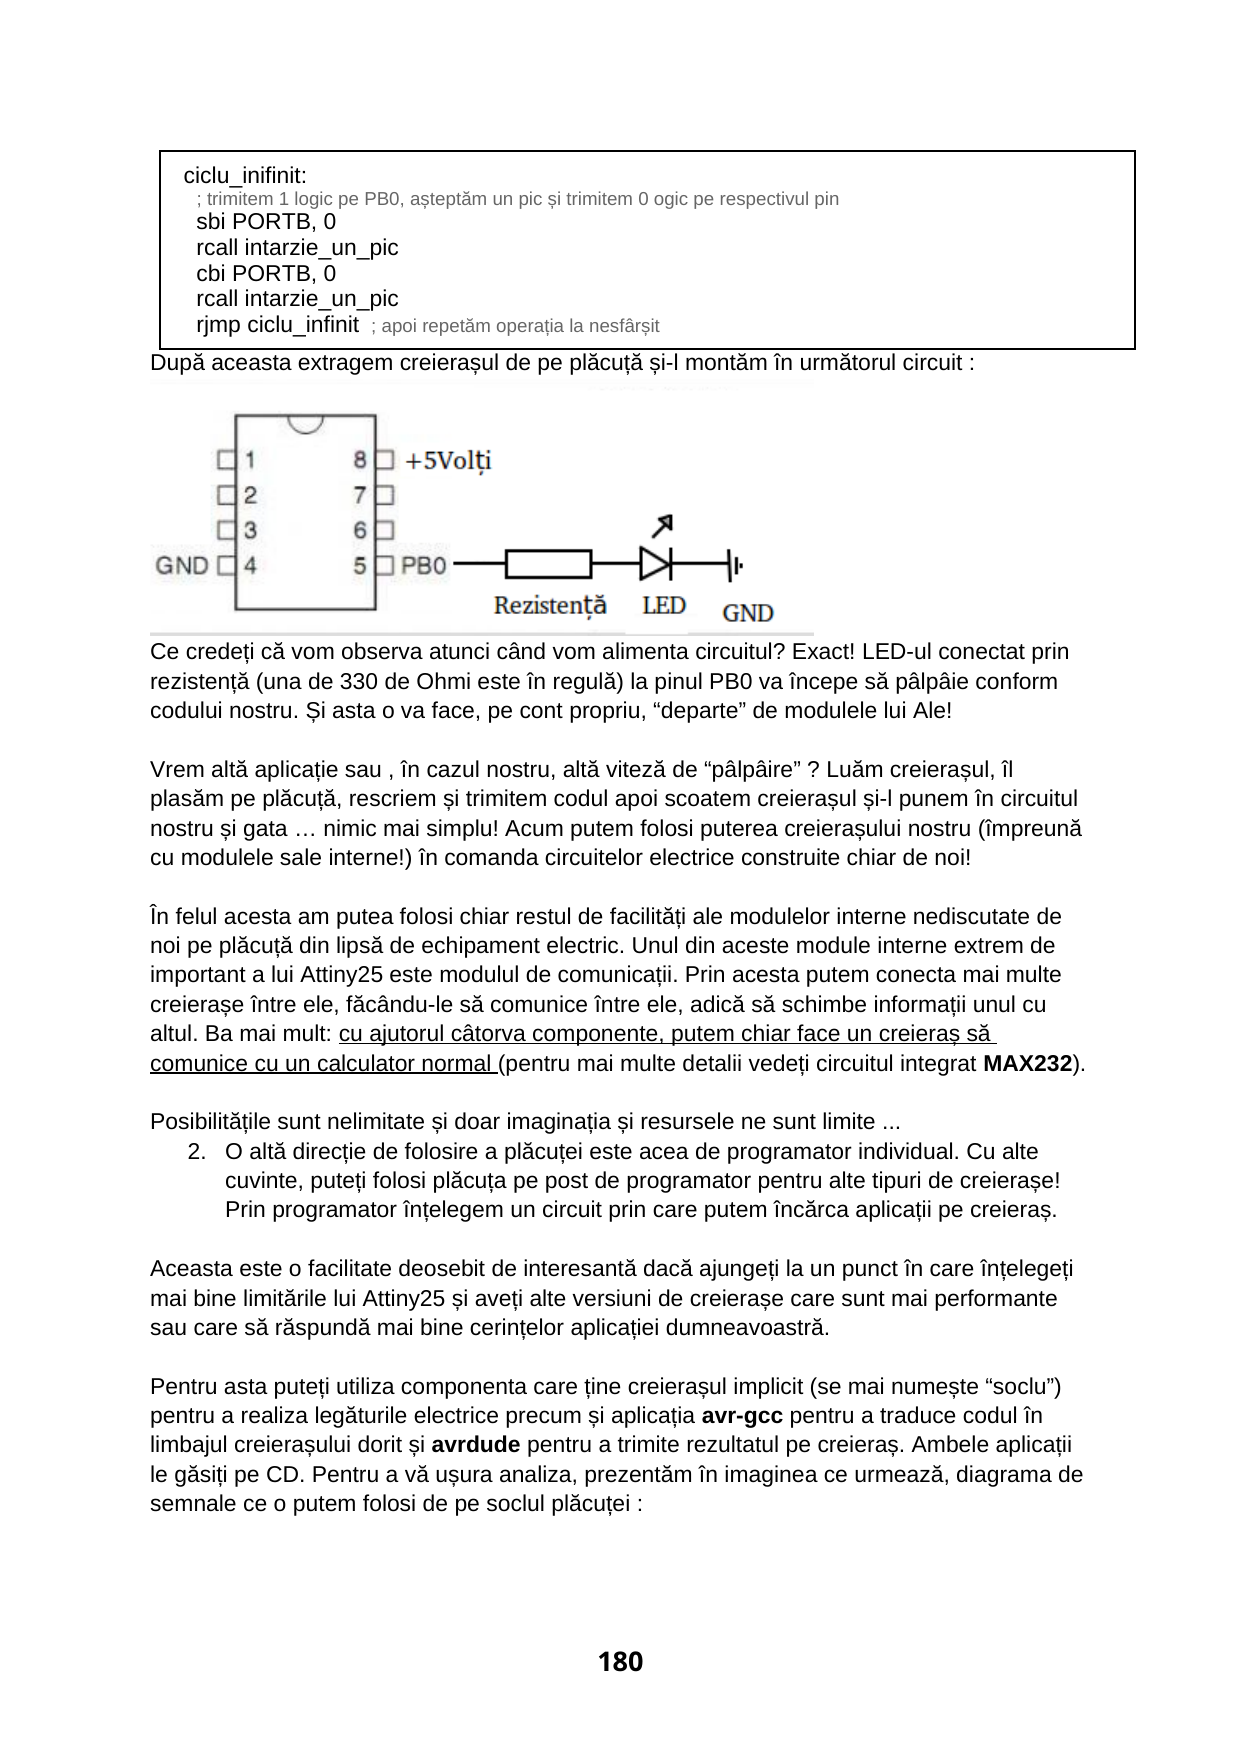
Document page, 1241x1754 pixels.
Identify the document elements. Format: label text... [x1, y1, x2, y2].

table_header ciclu_inifinit: ; trimitem 1 logic pe PB0, așteptăm un pic și trimitem 0 ogic pe respectivul pin sbi PORTB, 0 rcall intarzie_un_pic cbi PORTB, 0 rcall intarzie_un_pic rjmp ciclu_infinit ; apoi repetăm operația la nesfârșit [161, 152, 1134, 348]
text Vrem altă aplicație sau , în cazul nostru, altă viteză de “pâlpâire” ? Luăm creierașul, îl plasăm pe plăcuță, rescriem și trimitem codul apoi scoatem creierașul și-l punem în circuitul nostru și gata … nimic mai simplu! Acum putem folosi puterea creierașului nostru (împreună cu modulele sale interne!) în comanda circuitelor electrice construite chiar de noi! [150, 757, 1091, 870]
text Ce credeți că vom observa atunci când vom alimenta circuitul? Exact! LED-ul conectat prin rezistență (una de 330 de Ohmi este în regulă) la pinul PB0 va începe să pâlpâie conform codului nostru. Și asta o va face, pe cont propriu, “departe” de modulele lui Ale! [150, 639, 1091, 723]
text Aceasta este o facilitate deosebit de interesantă dacă ajungeți la un punct în care înțelegeți mai bine limitările lui Attiny25 și aveți alte versiuni de creierașe care sunt mai performante sau care să răspundă mai bine cerințelor aplicației dumneavoastră. [150, 1256, 1091, 1340]
text În felul acesta am putea folosi chiar restul de facilități ale modulelor interne nediscutate de noi pe plăcuță din lipsă de echipament electric. Unul din aceste module interne extrem de important a lui Attiny25 este modulul de comunicații. Prin acesta putem conecta mai multe creierașe între ele, făcându-le să comunice între ele, adică să schimbe informații unul cu altul. Ba mai mult: cu ajutorul câtorva componente, putem chiar face un creieraș să comunice cu un calculator normal (pentru mai multe detalii vedeți circuitul integrat MAX232). [150, 903, 1091, 1076]
list O altă direcție de folosire a plăcuței este acea de programator individual. Cu alte cuvinte, puteți folosi plăcuța pe post de programator pentru alte tipuri de creierașe! Prin programator înțelegem un circuit prin care putem încărca aplicații pe creieraș. [187, 1138, 1091, 1223]
text Pentru asta puteți utiliza componenta care ține creierașul implicit (se mai numește “soclu”) pentru a realiza legăturile electrice precum și aplicația avr-gcc pentru a traduce codul în limbajul creierașului dorit și avrdude pentru a trimite rezultatul pe creieraș. Ambele aplicații le găsiți pe CD. Pentru a vă ușura analiza, prezentăm în imaginea ce urmează, diagrama de semnale ce o putem folosi de pe soclul plăcuței : [150, 1373, 1091, 1517]
picture [150, 379, 814, 636]
text Posibilitățile sunt nelimitate și doar imaginația și resursele ne sunt limite ... [150, 1109, 1091, 1135]
text După aceasta extragem creierașul de pe plăcuță și-l montăm în următorul circuit : [150, 350, 1091, 375]
